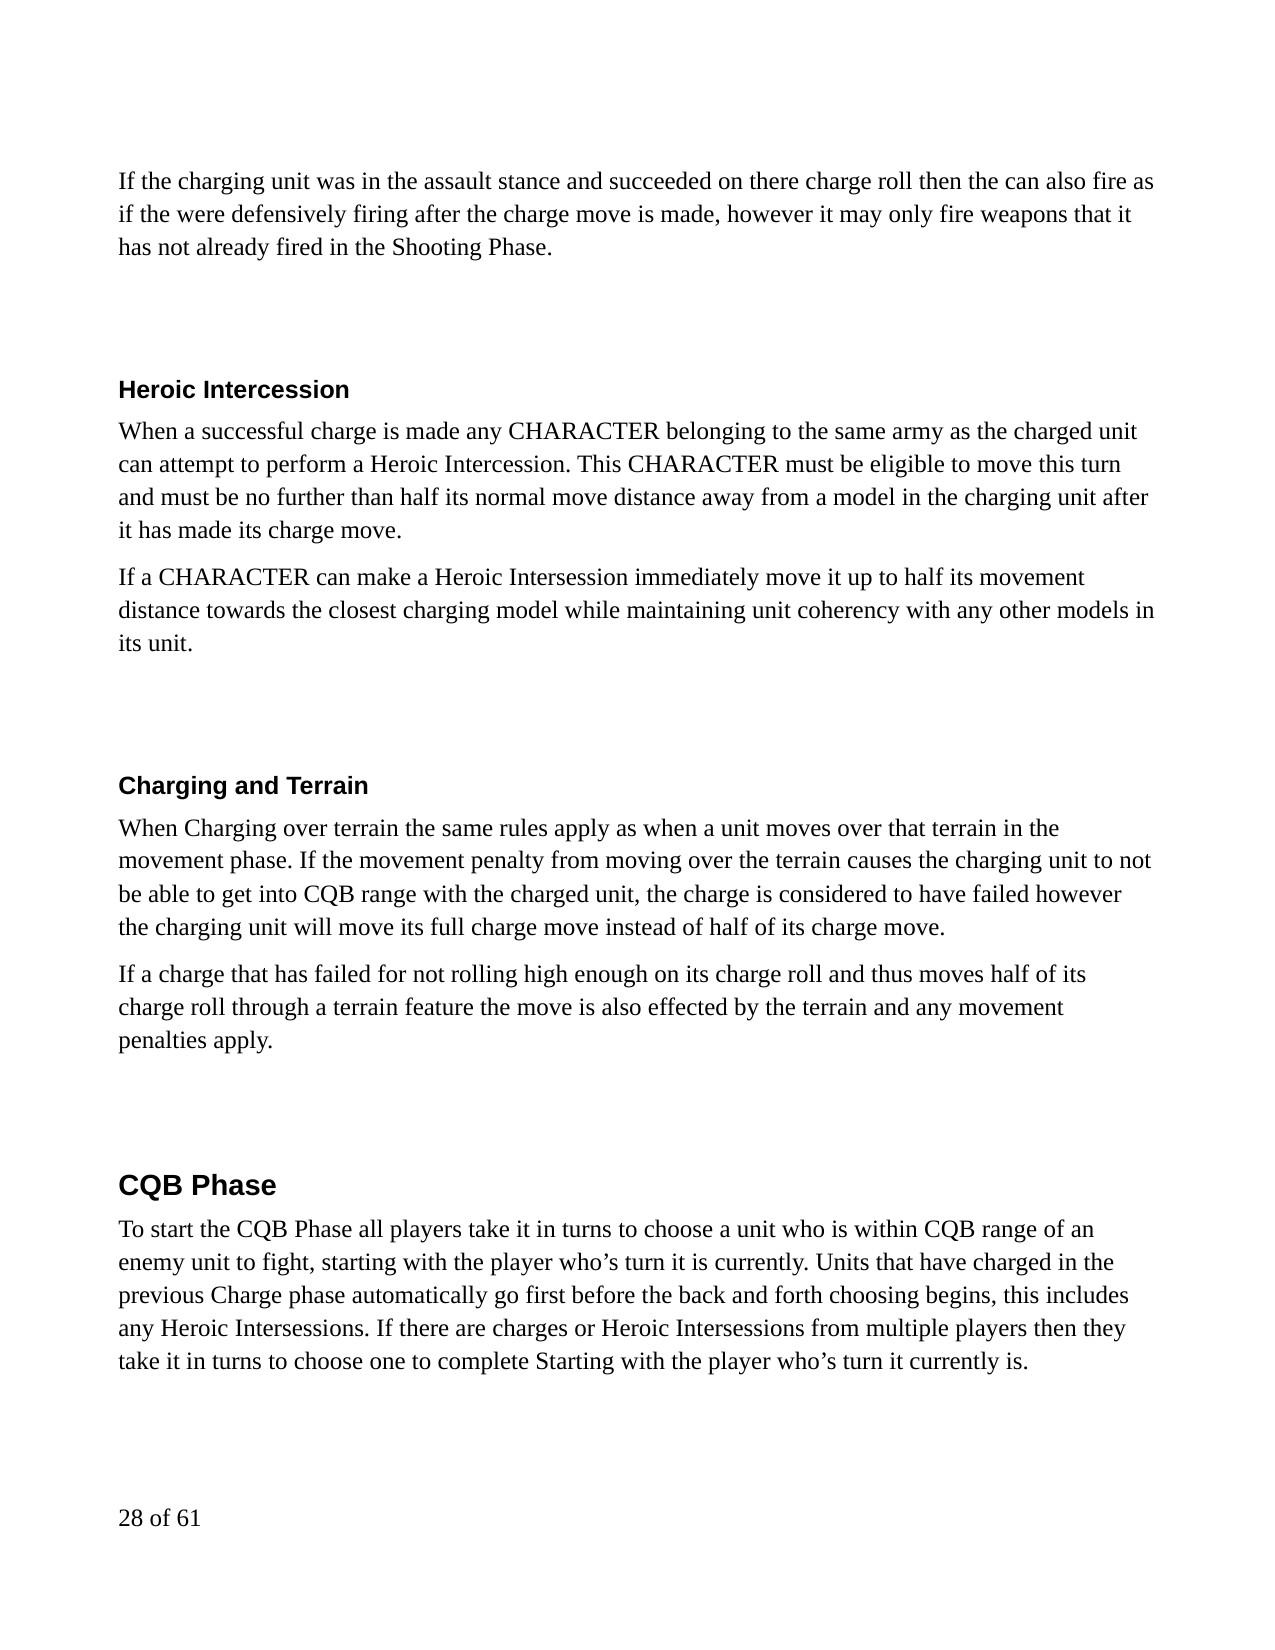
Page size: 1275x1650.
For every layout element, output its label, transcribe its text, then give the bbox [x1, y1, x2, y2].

text To start the CQB Phase all players take it in turns to choose a unit who is within CQB range of an enemy unit to fight, starting with the player who’s turn it is currently. Units that have charged in the previous Charge phase automatically go first before the back and forth choosing begins, this includes any Heroic Intersessions. If there are charges or Heroic Intersessions from multiple players then they take it in turns to choose one to complete Starting with the player who’s turn it currently is. [118, 1214, 1157, 1375]
text When Charging over terrain the same rules apply as when a unit moves over that terrain in the movement phase. If the movement penalty from moving over the terrain causes the charging unit to not be able to get into CQB range with the charged unit, the charge is considered to have failed however the charging unit will move its full charge move instead of half of its charge move. [118, 813, 1157, 940]
text When a successful charge is made any CHARACTER belonging to the same army as the charged unit can attempt to perform a Heroic Intercession. This CHARACTER must be eligible to move this turn and must be no further than half its normal move distance away from a model in the charging unit after it has made its charge move. [118, 416, 1157, 544]
text If a CHARACTER can make a Heroic Intersession immediately move it up to half its movement distance towards the closest charging model while maintaining unit coherency with any other models in its unit. [118, 562, 1157, 657]
subtitle Heroic Intercession [118, 374, 1157, 403]
text If a charge that has failed for not rolling high enough on its charge roll and thus moves half of its charge roll through a terrain feature the move is also effected by the terrain and any movement penalties apply. [118, 959, 1157, 1054]
text If the charging unit was in the assault stance and succeeded on there charge roll then the can also fire as if the were defensively firing after the charge move is made, however it may only fire weapons that it has not already fired in the Shooting Phase. [118, 166, 1157, 261]
subtitle Charging and Terrain [118, 771, 1157, 800]
subtitle CQB Phase [118, 1168, 1157, 1202]
